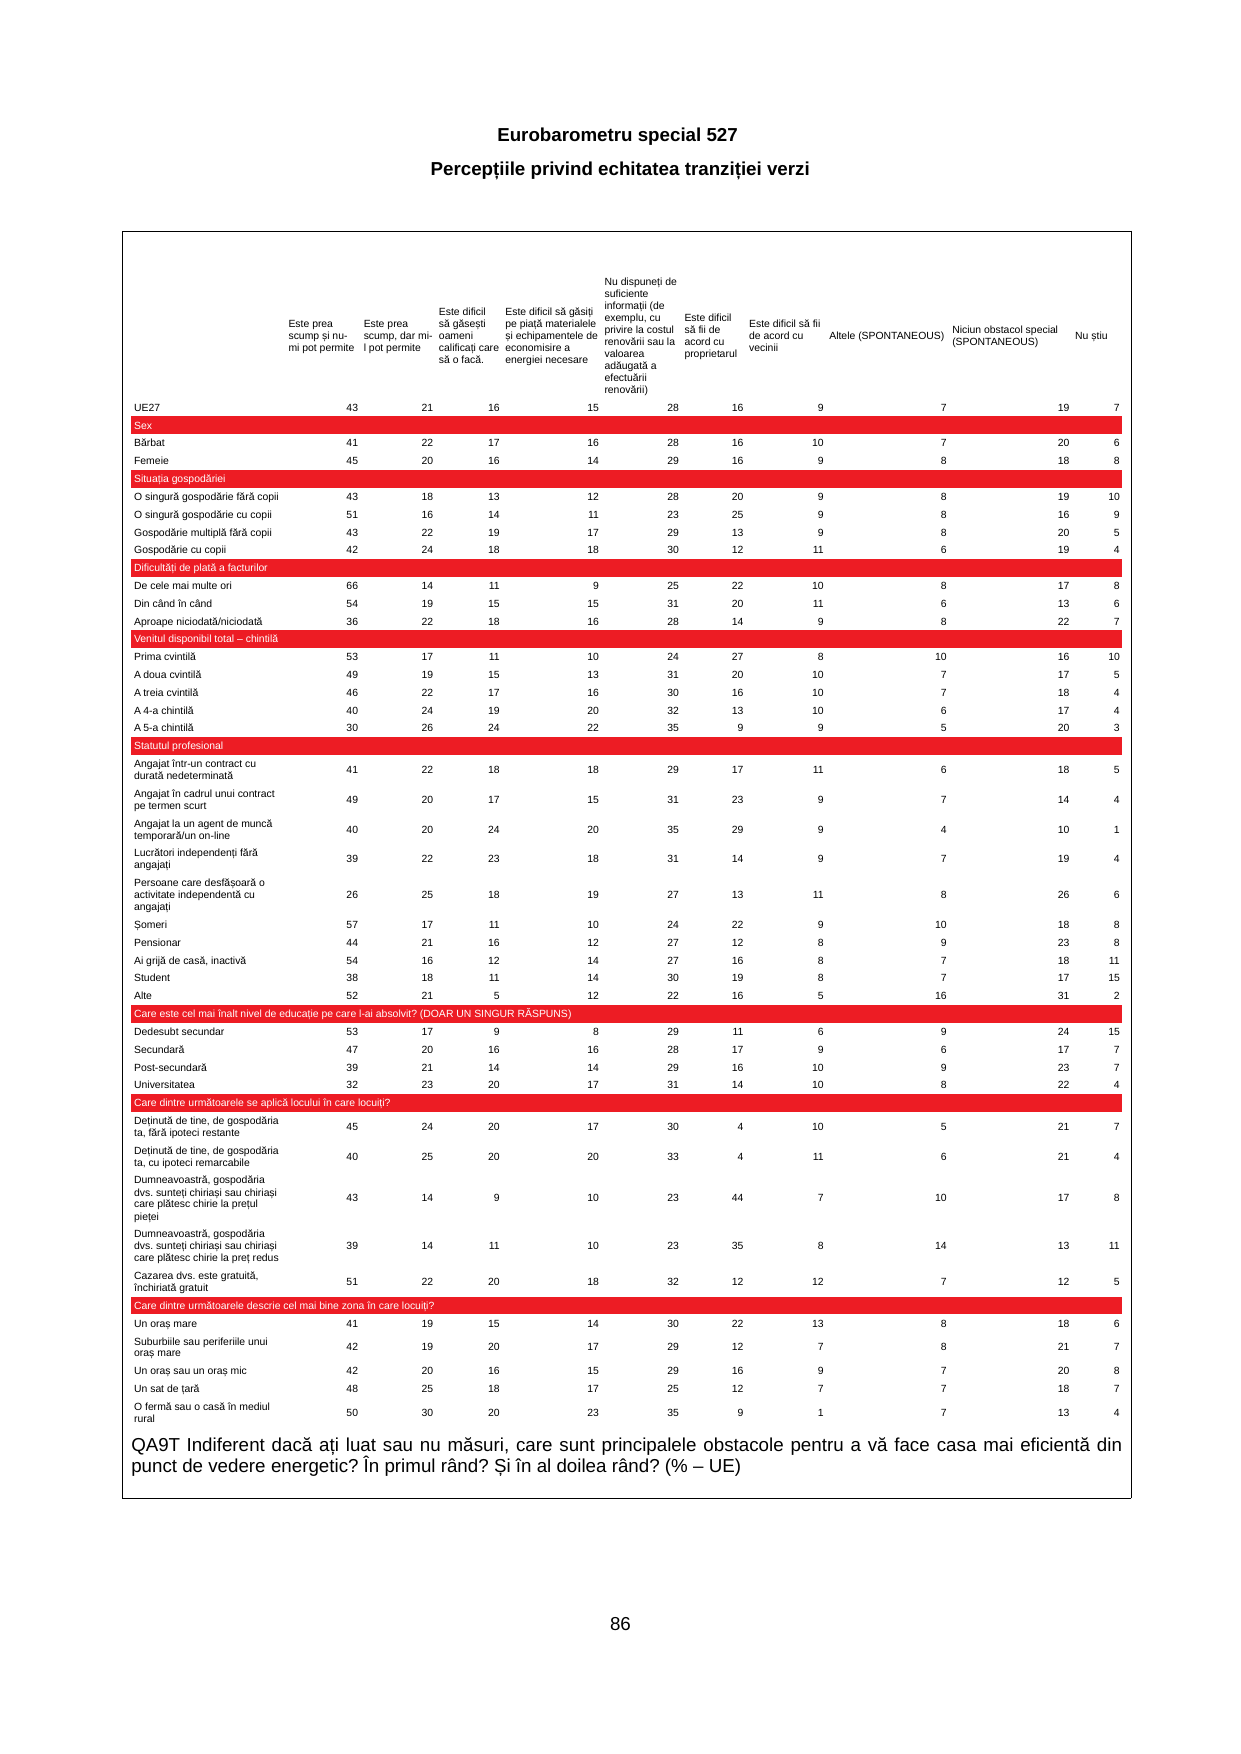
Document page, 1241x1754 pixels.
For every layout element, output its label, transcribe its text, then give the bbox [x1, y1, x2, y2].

table_cell 29 [601, 1362, 681, 1380]
table_cell Un sat de țară [131, 1380, 285, 1398]
table_cell 23 [601, 1171, 681, 1225]
table_cell 11 [1072, 951, 1122, 969]
table_cell 8 [1072, 916, 1122, 933]
table_cell 31 [601, 595, 681, 612]
table_cell 11 [1072, 1225, 1122, 1267]
table_cell 22 [681, 577, 746, 594]
table_cell [949, 737, 1072, 755]
table_cell 11 [681, 1023, 746, 1040]
table_cell 30 [601, 541, 681, 559]
table_cell 30 [601, 969, 681, 987]
table_cell 30 [601, 684, 681, 701]
table_cell 15 [436, 1314, 502, 1332]
table_cell 20 [502, 814, 601, 844]
table_cell 4 [1072, 785, 1122, 814]
table_cell 9 [826, 934, 949, 951]
table_cell 20 [436, 1398, 502, 1427]
table_cell [601, 737, 681, 755]
table_cell 11 [746, 755, 826, 784]
table_cell 39 [285, 1058, 361, 1076]
table_cell 16 [361, 505, 436, 523]
table_cell Bărbat [131, 434, 285, 452]
table_cell Universitatea [131, 1076, 285, 1094]
table_cell 30 [601, 1112, 681, 1141]
table_cell Gospodărie multiplă fără copii [131, 523, 285, 541]
table_cell 18 [436, 874, 502, 916]
table_cell 10 [746, 434, 826, 452]
table_cell [681, 416, 746, 434]
table_cell 25 [361, 1141, 436, 1171]
table_cell 7 [826, 1380, 949, 1398]
table_cell Dumneavoastră, gospodăria dvs. sunteți chiriași sau chiriași care plătesc chirie la prețul pieței [131, 1171, 285, 1225]
table_cell Angajat într-un contract cu durată nedeterminată [131, 755, 285, 784]
table_cell [949, 1297, 1072, 1314]
table_cell [436, 737, 502, 755]
table_cell 9 [746, 452, 826, 470]
table_cell 16 [681, 434, 746, 452]
table_cell 7 [826, 399, 949, 416]
table_cell 10 [746, 1076, 826, 1094]
table_cell 39 [285, 1225, 361, 1267]
table_cell [1072, 630, 1122, 648]
table_cell 9 [746, 505, 826, 523]
table_cell 20 [361, 1040, 436, 1058]
table_header Este dificil să fii de acord cu vecinii [746, 273, 826, 398]
table_cell Suburbiile sau periferiile unui oraș mare [131, 1332, 285, 1362]
table_cell 20 [361, 452, 436, 470]
table_cell 19 [949, 488, 1072, 505]
table_cell 4 [1072, 1076, 1122, 1094]
table_cell [1072, 1297, 1122, 1314]
table_cell 13 [681, 874, 746, 916]
table_cell 19 [681, 969, 746, 987]
table_cell 18 [502, 541, 601, 559]
table_cell 7 [826, 951, 949, 969]
table_cell 16 [681, 1058, 746, 1076]
table_cell 14 [681, 612, 746, 630]
table_cell 42 [285, 541, 361, 559]
table_cell [502, 559, 601, 577]
table_cell 28 [601, 488, 681, 505]
table_cell 8 [746, 934, 826, 951]
table_cell [285, 737, 361, 755]
table_cell 28 [601, 399, 681, 416]
table_cell Situația gospodăriei [131, 470, 285, 488]
table_cell 43 [285, 399, 361, 416]
table_cell 16 [436, 1362, 502, 1380]
table_cell 26 [285, 874, 361, 916]
table_cell 17 [949, 666, 1072, 683]
table_cell 17 [436, 785, 502, 814]
table_cell 28 [601, 434, 681, 452]
table_cell 9 [746, 612, 826, 630]
table_cell 14 [436, 505, 502, 523]
table_cell Prima cvintilă [131, 648, 285, 666]
table_cell 16 [502, 684, 601, 701]
table_cell 20 [361, 1362, 436, 1380]
table_cell [1072, 737, 1122, 755]
table_header Niciun obstacol special (SPONTANEOUS) [949, 273, 1072, 398]
table_cell [826, 559, 949, 577]
table_cell 9 [746, 844, 826, 874]
table_cell 25 [601, 1380, 681, 1398]
table_cell 16 [681, 1362, 746, 1380]
table_cell 9 [746, 719, 826, 737]
table_cell 16 [681, 987, 746, 1005]
table_cell Gospodărie cu copii [131, 541, 285, 559]
table_cell [1072, 416, 1122, 434]
table_cell 24 [361, 701, 436, 719]
table_cell [285, 416, 361, 434]
table_cell 43 [285, 1171, 361, 1225]
table_cell 14 [681, 844, 746, 874]
table_cell 35 [601, 1398, 681, 1427]
table_cell 22 [361, 844, 436, 874]
table_cell Persoane care desfășoară o activitate independentă cu angajați [131, 874, 285, 916]
table_cell Un oraș mare [131, 1314, 285, 1332]
table_cell 12 [436, 951, 502, 969]
table_cell 18 [502, 844, 601, 874]
table_cell 45 [285, 452, 361, 470]
table_cell Student [131, 969, 285, 987]
table_cell 10 [746, 684, 826, 701]
table_cell 13 [949, 1225, 1072, 1267]
table_cell 16 [436, 399, 502, 416]
table_cell [949, 470, 1072, 488]
table_cell 4 [1072, 541, 1122, 559]
table_cell 22 [681, 1314, 746, 1332]
table_cell 6 [746, 1023, 826, 1040]
table_cell 18 [436, 541, 502, 559]
table_cell 13 [436, 488, 502, 505]
table_cell 15 [502, 399, 601, 416]
table_cell 20 [502, 701, 601, 719]
table_cell Sex [131, 416, 285, 434]
table_cell 22 [949, 612, 1072, 630]
table_cell 8 [826, 1076, 949, 1094]
table_cell [949, 1005, 1072, 1023]
table_cell 15 [1072, 969, 1122, 987]
table_cell 12 [502, 987, 601, 1005]
table_cell 30 [361, 1398, 436, 1427]
table_cell 26 [949, 874, 1072, 916]
table_cell 10 [746, 577, 826, 594]
table_cell 7 [1072, 1380, 1122, 1398]
table_cell Deținută de tine, de gospodăria ta, cu ipoteci remarcabile [131, 1141, 285, 1171]
table_cell 17 [502, 1380, 601, 1398]
table_cell 20 [949, 434, 1072, 452]
table_cell 2 [1072, 987, 1122, 1005]
table_cell 29 [601, 755, 681, 784]
table_cell 57 [285, 916, 361, 933]
table_cell 10 [502, 648, 601, 666]
table_cell 10 [746, 1112, 826, 1141]
table_cell [746, 559, 826, 577]
table_cell 9 [746, 785, 826, 814]
table_cell [826, 416, 949, 434]
table_cell 8 [826, 612, 949, 630]
table_cell 46 [285, 684, 361, 701]
table_cell 6 [826, 595, 949, 612]
table_cell 15 [436, 666, 502, 683]
table_cell 54 [285, 951, 361, 969]
table_cell 32 [601, 1267, 681, 1297]
table_cell [826, 1297, 949, 1314]
table_cell 17 [502, 1076, 601, 1094]
table_cell 18 [949, 684, 1072, 701]
table_cell [681, 470, 746, 488]
table_cell 17 [436, 434, 502, 452]
table_cell [826, 1094, 949, 1112]
table_header Este prea scump și nu-mi pot permite [285, 273, 361, 398]
table_cell 10 [1072, 648, 1122, 666]
table_cell 22 [361, 434, 436, 452]
table_cell 23 [949, 934, 1072, 951]
table_cell 11 [502, 505, 601, 523]
table_cell Deținută de tine, de gospodăria ta, fără ipoteci restante [131, 1112, 285, 1141]
table_cell 26 [361, 719, 436, 737]
table_cell 54 [285, 595, 361, 612]
table_cell 8 [826, 874, 949, 916]
table_cell [746, 737, 826, 755]
table_cell 42 [285, 1362, 361, 1380]
table_cell 24 [601, 648, 681, 666]
table_cell 45 [285, 1112, 361, 1141]
table_cell 1 [1072, 814, 1122, 844]
table_cell 14 [826, 1225, 949, 1267]
table_cell 5 [826, 1112, 949, 1141]
table_cell 40 [285, 814, 361, 844]
table_cell De cele mai multe ori [131, 577, 285, 594]
table_cell O fermă sau o casă în mediul rural [131, 1398, 285, 1427]
table_cell Aproape niciodată/niciodată [131, 612, 285, 630]
table_cell 10 [826, 916, 949, 933]
table_cell 12 [681, 1332, 746, 1362]
table_cell 8 [1072, 577, 1122, 594]
table_cell 19 [949, 844, 1072, 874]
table_cell 4 [826, 814, 949, 844]
table_cell 7 [826, 684, 949, 701]
table_cell 50 [285, 1398, 361, 1427]
table_cell 16 [949, 648, 1072, 666]
table_cell 19 [949, 399, 1072, 416]
table_cell 53 [285, 1023, 361, 1040]
table_cell 29 [601, 1058, 681, 1076]
table_cell 8 [826, 1332, 949, 1362]
table_cell 11 [746, 541, 826, 559]
table_cell Dumneavoastră, gospodăria dvs. sunteți chiriași sau chiriași care plătesc chirie la preț redus [131, 1225, 285, 1267]
table_cell Lucrători independenți fără angajați [131, 844, 285, 874]
table_cell 5 [436, 987, 502, 1005]
table_cell 17 [361, 648, 436, 666]
table_cell 32 [601, 701, 681, 719]
table_cell 21 [949, 1112, 1072, 1141]
table_cell 23 [681, 785, 746, 814]
table_cell 5 [1072, 755, 1122, 784]
table_cell 10 [1072, 488, 1122, 505]
table_cell [681, 559, 746, 577]
table_cell 13 [502, 666, 601, 683]
table_header Nu dispuneți de suficiente informații (de exemplu, cu privire la costul renovării sau la valoarea adăugată a efectuării renovării) [601, 273, 681, 398]
table_cell [436, 416, 502, 434]
table_cell Cazarea dvs. este gratuită, închiriată gratuit [131, 1267, 285, 1297]
table_cell [746, 470, 826, 488]
table_cell 18 [502, 1267, 601, 1297]
table_cell 18 [436, 755, 502, 784]
table_cell [949, 1094, 1072, 1112]
table_cell 15 [1072, 1023, 1122, 1040]
table_cell 41 [285, 1314, 361, 1332]
table_cell 22 [681, 916, 746, 933]
table_cell [746, 1297, 826, 1314]
table_cell 6 [826, 1040, 949, 1058]
table_cell [361, 470, 436, 488]
table_cell 21 [361, 399, 436, 416]
table_cell 51 [285, 1267, 361, 1297]
table_cell 14 [502, 1314, 601, 1332]
table_cell [601, 470, 681, 488]
table_cell 15 [436, 595, 502, 612]
table_header Este dificil să găsești oameni calificați care să o facă. [436, 273, 502, 398]
table_cell 9 [746, 1040, 826, 1058]
table_cell 18 [949, 951, 1072, 969]
table_cell 24 [361, 1112, 436, 1141]
table_cell Secundară [131, 1040, 285, 1058]
table_cell 6 [826, 755, 949, 784]
table_cell 27 [601, 934, 681, 951]
table_cell 47 [285, 1040, 361, 1058]
table_cell 13 [949, 595, 1072, 612]
table_cell 4 [1072, 684, 1122, 701]
table_cell 17 [502, 1112, 601, 1141]
table_cell 20 [681, 666, 746, 683]
text QA9T Indiferent dacă ați luat sau nu măsuri, care sunt principalele obstacole pentru a vă face casa mai eficientă din punct de vedere energetic? În primul rând? Și în al doilea rând? (% – UE) [131, 1433, 1122, 1476]
table_cell 14 [502, 951, 601, 969]
table_cell 22 [361, 755, 436, 784]
table_cell 8 [746, 648, 826, 666]
table_cell 16 [436, 452, 502, 470]
table_cell [949, 416, 1072, 434]
table_cell 8 [502, 1023, 601, 1040]
table_cell 9 [746, 488, 826, 505]
table_cell 9 [746, 1362, 826, 1380]
table_cell [601, 630, 681, 648]
table_cell 5 [1072, 523, 1122, 541]
table_cell 17 [502, 523, 601, 541]
table_cell 6 [1072, 595, 1122, 612]
table_cell 9 [681, 719, 746, 737]
table_cell 8 [1072, 452, 1122, 470]
table_cell 7 [826, 844, 949, 874]
table_cell [826, 630, 949, 648]
table_cell 24 [436, 814, 502, 844]
table_cell 53 [285, 648, 361, 666]
table_cell [949, 559, 1072, 577]
table_cell 42 [285, 1332, 361, 1362]
table_cell 24 [361, 541, 436, 559]
table_cell 19 [949, 541, 1072, 559]
table_cell Ai grijă de casă, inactivă [131, 951, 285, 969]
table_cell Care este cel mai înalt nivel de educație pe care l-ai absolvit? (DOAR UN SINGUR RĂSPUNS) [131, 1005, 949, 1023]
table_cell 7 [746, 1171, 826, 1225]
table_cell 24 [601, 916, 681, 933]
table_cell 7 [1072, 1040, 1122, 1058]
table_cell 17 [361, 1023, 436, 1040]
table_cell 20 [436, 1267, 502, 1297]
table_cell 8 [746, 1225, 826, 1267]
table_cell 5 [826, 719, 949, 737]
table_cell O singură gospodărie fără copii [131, 488, 285, 505]
table_cell 7 [1072, 1112, 1122, 1141]
table_cell 12 [746, 1267, 826, 1297]
table_cell 22 [949, 1076, 1072, 1094]
table_cell 6 [1072, 874, 1122, 916]
table_cell 22 [361, 612, 436, 630]
table_cell 16 [361, 951, 436, 969]
table_cell 14 [681, 1076, 746, 1094]
table_cell 20 [436, 1076, 502, 1094]
table_cell [826, 470, 949, 488]
table_cell 4 [1072, 1398, 1122, 1427]
table_cell 13 [746, 1314, 826, 1332]
table_cell [826, 737, 949, 755]
table_cell [1072, 470, 1122, 488]
table_cell 23 [436, 844, 502, 874]
table_cell 7 [1072, 1332, 1122, 1362]
table_cell 9 [436, 1023, 502, 1040]
table_cell 17 [949, 969, 1072, 987]
table_cell 18 [436, 1380, 502, 1398]
table_cell O singură gospodărie cu copii [131, 505, 285, 523]
table_cell UE27 [131, 399, 285, 416]
table_cell 20 [502, 1141, 601, 1171]
table_cell 22 [361, 1267, 436, 1297]
table_cell 8 [826, 523, 949, 541]
table_cell 49 [285, 666, 361, 683]
table_cell [436, 559, 502, 577]
table_cell Femeie [131, 452, 285, 470]
table_cell 9 [746, 523, 826, 541]
table_cell 10 [502, 916, 601, 933]
table_cell 8 [826, 488, 949, 505]
table_cell 10 [826, 1171, 949, 1225]
table_cell 30 [601, 1314, 681, 1332]
table_cell 7 [826, 1362, 949, 1380]
table_cell 8 [746, 951, 826, 969]
table_cell 7 [826, 434, 949, 452]
table_cell Pensionar [131, 934, 285, 951]
table_cell 7 [826, 666, 949, 683]
table_cell 21 [361, 934, 436, 951]
table_cell 21 [949, 1141, 1072, 1171]
table_cell 10 [746, 666, 826, 683]
table_cell 18 [949, 755, 1072, 784]
table_cell 20 [949, 1362, 1072, 1380]
table_cell 16 [436, 934, 502, 951]
table_cell 6 [826, 1141, 949, 1171]
table_cell 17 [502, 1332, 601, 1362]
table_cell 20 [436, 1141, 502, 1171]
table_cell Angajat la un agent de muncă temporară/un on-line [131, 814, 285, 844]
table_cell 1 [746, 1398, 826, 1427]
table_cell Alte [131, 987, 285, 1005]
table_cell 18 [361, 488, 436, 505]
table_cell 35 [601, 814, 681, 844]
table_cell 19 [436, 701, 502, 719]
table_cell 12 [681, 934, 746, 951]
table_cell 29 [601, 452, 681, 470]
table_cell 12 [502, 934, 601, 951]
table_cell 17 [681, 755, 746, 784]
table_cell 19 [361, 1332, 436, 1362]
table_header Nu știu [1072, 273, 1122, 398]
table_cell 25 [601, 577, 681, 594]
table_cell 21 [949, 1332, 1072, 1362]
table_cell 11 [746, 874, 826, 916]
table_cell 33 [601, 1141, 681, 1171]
table_cell 22 [361, 523, 436, 541]
table_header Este dificil să fii de acord cu proprietarul [681, 273, 746, 398]
table_cell 24 [949, 1023, 1072, 1040]
table_cell 31 [601, 666, 681, 683]
table_header Este dificil să găsiți pe piață materialele și echipamentele de economisire a energiei necesare [502, 273, 601, 398]
table_cell [746, 416, 826, 434]
table_cell 9 [826, 1023, 949, 1040]
table_cell 40 [285, 701, 361, 719]
table_cell 20 [949, 719, 1072, 737]
table_cell [361, 737, 436, 755]
table_cell 25 [681, 505, 746, 523]
table_cell 13 [681, 523, 746, 541]
table_cell Angajat în cadrul unui contract pe termen scurt [131, 785, 285, 814]
table_cell [436, 630, 502, 648]
table_cell 10 [502, 1171, 601, 1225]
table_cell 12 [502, 488, 601, 505]
table_cell 21 [361, 1058, 436, 1076]
table_cell 7 [826, 785, 949, 814]
table_cell 16 [681, 452, 746, 470]
table_cell 7 [746, 1332, 826, 1362]
table_cell A 5-a chintilă [131, 719, 285, 737]
table_cell 17 [949, 1171, 1072, 1225]
table_cell [1072, 559, 1122, 577]
table_cell 32 [285, 1076, 361, 1094]
table_cell 4 [681, 1141, 746, 1171]
table_cell 11 [436, 1225, 502, 1267]
table_cell [361, 559, 436, 577]
table_cell 12 [681, 541, 746, 559]
table_cell Venitul disponibil total – chintilă [131, 630, 285, 648]
table_cell 23 [361, 1076, 436, 1094]
table_cell 29 [601, 1023, 681, 1040]
table_cell 51 [285, 505, 361, 523]
table_cell 10 [502, 1225, 601, 1267]
table_cell [681, 630, 746, 648]
table_header [131, 273, 285, 398]
table_cell [502, 416, 601, 434]
table_cell 19 [361, 666, 436, 683]
table_cell 6 [1072, 1314, 1122, 1332]
table_cell 10 [746, 701, 826, 719]
table_cell [746, 630, 826, 648]
table_cell [949, 630, 1072, 648]
table_cell 8 [826, 577, 949, 594]
table_cell 35 [601, 719, 681, 737]
table_cell 14 [361, 1225, 436, 1267]
table_cell A 4-a chintilă [131, 701, 285, 719]
table_cell 8 [1072, 934, 1122, 951]
table_cell 30 [285, 719, 361, 737]
table_cell [681, 737, 746, 755]
table_cell [361, 416, 436, 434]
table_cell 17 [681, 1040, 746, 1058]
table_cell 52 [285, 987, 361, 1005]
table_cell 48 [285, 1380, 361, 1398]
table_cell 31 [601, 785, 681, 814]
table_cell 40 [285, 1141, 361, 1171]
table_cell Post-secundară [131, 1058, 285, 1076]
table_cell 14 [502, 1058, 601, 1076]
table_cell 7 [746, 1380, 826, 1398]
table_cell 5 [1072, 666, 1122, 683]
table_cell 14 [949, 785, 1072, 814]
table_cell 19 [502, 874, 601, 916]
table_cell 18 [949, 452, 1072, 470]
table_cell 20 [361, 785, 436, 814]
table_cell 4 [681, 1112, 746, 1141]
table_cell 14 [361, 1171, 436, 1225]
table_cell 12 [949, 1267, 1072, 1297]
table_cell 27 [601, 874, 681, 916]
table_cell 8 [826, 452, 949, 470]
table_cell 4 [1072, 844, 1122, 874]
table_cell 25 [361, 874, 436, 916]
table_cell 5 [746, 987, 826, 1005]
table_cell 20 [681, 595, 746, 612]
table_cell 10 [746, 1058, 826, 1076]
table_header Altele (SPONTANEOUS) [826, 273, 949, 398]
table_cell 20 [436, 1112, 502, 1141]
table_cell 8 [746, 969, 826, 987]
table_cell 29 [601, 523, 681, 541]
table_cell 20 [949, 523, 1072, 541]
table_cell 14 [502, 969, 601, 987]
table_cell 23 [601, 1225, 681, 1267]
table_cell 11 [436, 577, 502, 594]
table_cell 22 [502, 719, 601, 737]
table_cell 16 [826, 987, 949, 1005]
table_cell Dedesubt secundar [131, 1023, 285, 1040]
table_cell 19 [361, 595, 436, 612]
table_cell 18 [502, 755, 601, 784]
table_cell 7 [1072, 399, 1122, 416]
table_cell Statutul profesional [131, 737, 285, 755]
table_cell 12 [681, 1267, 746, 1297]
table_cell 14 [361, 577, 436, 594]
table_cell 9 [746, 814, 826, 844]
table_cell [285, 470, 361, 488]
table_cell 13 [949, 1398, 1072, 1427]
table_cell 8 [1072, 1362, 1122, 1380]
table_cell 16 [681, 684, 746, 701]
table_cell Un oraș sau un oraș mic [131, 1362, 285, 1380]
table_cell 21 [361, 987, 436, 1005]
table_cell 28 [601, 612, 681, 630]
table_cell 9 [746, 916, 826, 933]
table_cell 16 [436, 1040, 502, 1058]
table_cell [1072, 1005, 1122, 1023]
table_cell 22 [361, 684, 436, 701]
table_cell 49 [285, 785, 361, 814]
table_header Este prea scump, dar mi-l pot permite [361, 273, 436, 398]
table_cell 8 [826, 1314, 949, 1332]
table_cell 44 [681, 1171, 746, 1225]
table_cell 4 [1072, 1141, 1122, 1171]
table_cell 31 [949, 987, 1072, 1005]
table_cell [361, 630, 436, 648]
table_cell Dificultăți de plată a facturilor [131, 559, 285, 577]
table_cell A doua cvintilă [131, 666, 285, 683]
table_cell 16 [502, 612, 601, 630]
table_cell 8 [826, 505, 949, 523]
table_cell [601, 416, 681, 434]
table_cell [285, 630, 361, 648]
table_cell 43 [285, 523, 361, 541]
table_cell 25 [361, 1380, 436, 1398]
table_cell 23 [949, 1058, 1072, 1076]
table_cell Din când în când [131, 595, 285, 612]
table_cell [502, 470, 601, 488]
table_cell 17 [436, 684, 502, 701]
table_cell 35 [681, 1225, 746, 1267]
table_cell 19 [436, 523, 502, 541]
table_cell 10 [949, 814, 1072, 844]
table_cell 16 [681, 951, 746, 969]
table_cell 7 [826, 1398, 949, 1427]
table_cell 15 [502, 595, 601, 612]
table_cell Care dintre următoarele descrie cel mai bine zona în care locuiți? [131, 1297, 746, 1314]
table_cell 31 [601, 1076, 681, 1094]
table_cell [436, 470, 502, 488]
table_cell 5 [1072, 1267, 1122, 1297]
table_cell 9 [681, 1398, 746, 1427]
table_cell 9 [1072, 505, 1122, 523]
table_cell 29 [681, 814, 746, 844]
table_cell [601, 559, 681, 577]
table_cell [502, 737, 601, 755]
table_cell 9 [746, 399, 826, 416]
table_cell 23 [502, 1398, 601, 1427]
table_cell 4 [1072, 701, 1122, 719]
table_cell 14 [436, 1058, 502, 1076]
table_cell 6 [826, 541, 949, 559]
table_cell Șomeri [131, 916, 285, 933]
table_cell 9 [436, 1171, 502, 1225]
table_cell 18 [949, 1314, 1072, 1332]
table_cell 16 [681, 399, 746, 416]
table_cell 28 [601, 1040, 681, 1058]
table_cell 15 [502, 1362, 601, 1380]
table_cell 11 [436, 969, 502, 987]
table_cell 11 [436, 916, 502, 933]
table_cell [285, 559, 361, 577]
table_cell 20 [436, 1332, 502, 1362]
table_cell 29 [601, 1332, 681, 1362]
table_cell 11 [436, 648, 502, 666]
table_cell 15 [502, 785, 601, 814]
table_cell 18 [361, 969, 436, 987]
table_cell 11 [746, 595, 826, 612]
table_cell 9 [826, 1058, 949, 1076]
table_cell 11 [746, 1141, 826, 1171]
table_cell 41 [285, 434, 361, 452]
table_cell 6 [1072, 434, 1122, 452]
table_cell 19 [361, 1314, 436, 1332]
table_cell 7 [826, 1267, 949, 1297]
table_cell 12 [681, 1380, 746, 1398]
table_cell 14 [502, 452, 601, 470]
table_cell 7 [826, 969, 949, 987]
table_cell 16 [949, 505, 1072, 523]
table_cell A treia cvintilă [131, 684, 285, 701]
table_cell 27 [681, 648, 746, 666]
table_cell 20 [681, 488, 746, 505]
table_cell Care dintre următoarele se aplică locului în care locuiți? [131, 1094, 826, 1112]
table_cell 9 [502, 577, 601, 594]
table_cell [1072, 1094, 1122, 1112]
table_cell 18 [949, 1380, 1072, 1398]
table_cell 44 [285, 934, 361, 951]
table_cell 3 [1072, 719, 1122, 737]
table_cell 41 [285, 755, 361, 784]
table_cell 66 [285, 577, 361, 594]
table_cell 10 [826, 648, 949, 666]
table_cell 8 [1072, 1171, 1122, 1225]
table_cell 23 [601, 505, 681, 523]
table_cell 39 [285, 844, 361, 874]
table_cell 18 [949, 916, 1072, 933]
table_cell 43 [285, 488, 361, 505]
table_cell 17 [949, 577, 1072, 594]
table_cell 22 [601, 987, 681, 1005]
table_cell 6 [826, 701, 949, 719]
table_cell 38 [285, 969, 361, 987]
table_cell 20 [361, 814, 436, 844]
table_cell 31 [601, 844, 681, 874]
table_cell 18 [436, 612, 502, 630]
table_cell 24 [436, 719, 502, 737]
table_cell 13 [681, 701, 746, 719]
table_cell 36 [285, 612, 361, 630]
table_cell 27 [601, 951, 681, 969]
table_cell 7 [1072, 1058, 1122, 1076]
table_cell 7 [1072, 612, 1122, 630]
table_cell 17 [949, 701, 1072, 719]
table_cell 17 [949, 1040, 1072, 1058]
table_cell 16 [502, 434, 601, 452]
table_cell 17 [361, 916, 436, 933]
table_cell [502, 630, 601, 648]
table_cell 16 [502, 1040, 601, 1058]
